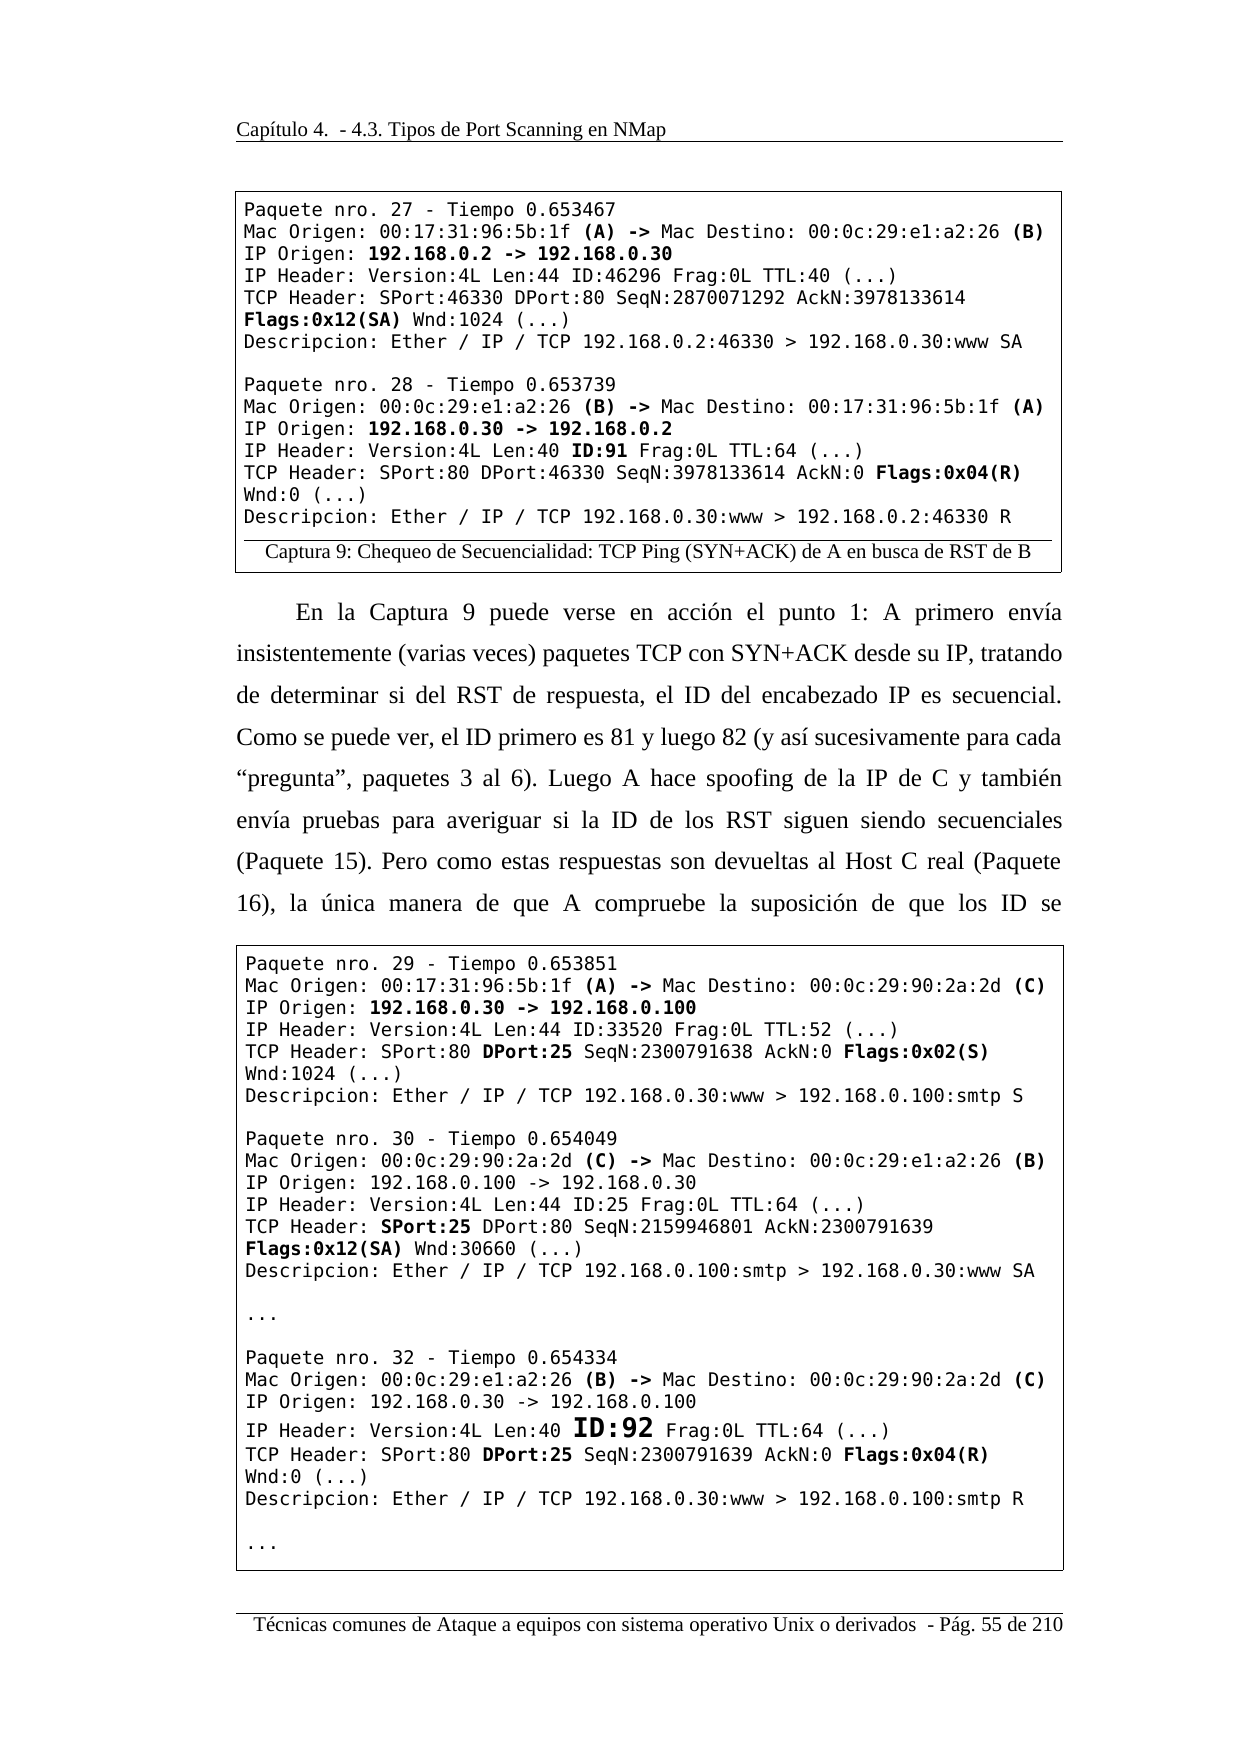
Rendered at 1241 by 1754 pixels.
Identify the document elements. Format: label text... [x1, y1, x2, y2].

text Paquete nro. 32 - Tiempo 0.654334 [245, 1347, 1054, 1369]
text IP Header: Version:4L Len:40 ID:91 Frag:0L TTL:64 (...) [244, 440, 1052, 462]
text IP Header: Version:4L Len:44 ID:46296 Frag:0L TTL:40 (...) [244, 265, 1052, 287]
text Descripcion: Ether / IP / TCP 192.168.0.2:46330 > 192.168.0.30:www SA [244, 331, 1052, 353]
text Paquete nro. 30 - Tiempo 0.654049 [245, 1128, 1054, 1150]
text [237, 946, 1063, 1570]
text IP Header: Version:4L Len:44 ID:25 Frag:0L TTL:64 (...) [245, 1194, 1054, 1216]
text IP Origen: 192.168.0.30 -> 192.168.0.2 [244, 418, 1052, 440]
text Captura 9: Chequeo de Secuencialidad: TCP Ping (SYN+ACK) de A en busca de RST de B [244, 541, 1052, 563]
text Descripcion: Ether / IP / TCP 192.168.0.100:smtp > 192.168.0.30:www SA [245, 1260, 1054, 1282]
text IP Origen: 192.168.0.30 -> 192.168.0.100 [245, 1391, 1054, 1413]
text Mac Origen: 00:17:31:96:5b:1f (A) -> Mac Destino: 00:0c:29:90:2a:2d (C) [245, 975, 1054, 997]
text Mac Origen: 00:0c:29:90:2a:2d (C) -> Mac Destino: 00:0c:29:e1:a2:26 (B) [245, 1150, 1054, 1172]
text ... [245, 1303, 1054, 1325]
text Mac Origen: 00:17:31:96:5b:1f (A) -> Mac Destino: 00:0c:29:e1:a2:26 (B) [244, 221, 1052, 243]
text IP Header: Version:4L Len:44 ID:33520 Frag:0L TTL:52 (...) [245, 1019, 1054, 1041]
text ... [245, 1532, 1054, 1554]
text TCP Header: SPort:25 DPort:80 SeqN:2159946801 AckN:2300791639 Flags:0x12(SA) Wnd:30660 (...) [245, 1216, 1054, 1260]
text IP Origen: 192.168.0.30 -> 192.168.0.100 [245, 997, 1054, 1019]
text Mac Origen: 00:0c:29:e1:a2:26 (B) -> Mac Destino: 00:0c:29:90:2a:2d (C) [245, 1369, 1054, 1391]
text TCP Header: SPort:80 DPort:25 SeqN:2300791638 AckN:0 Flags:0x02(S) Wnd:1024 (...) [245, 1041, 1054, 1085]
text TCP Header: SPort:80 DPort:25 SeqN:2300791639 AckN:0 Flags:0x04(R) Wnd:0 (...) [245, 1444, 1054, 1488]
text Descripcion: Ether / IP / TCP 192.168.0.30:www > 192.168.0.100:smtp R [245, 1488, 1054, 1510]
text TCP Header: SPort:46330 DPort:80 SeqN:2870071292 AckN:3978133614 Flags:0x12(SA) Wnd:1024 (...) [244, 287, 1052, 331]
text IP Origen: 192.168.0.100 -> 192.168.0.30 [245, 1172, 1054, 1194]
text Paquete nro. 29 - Tiempo 0.653851 [245, 953, 1054, 975]
text Paquete nro. 27 - Tiempo 0.653467 [244, 199, 1052, 221]
text IP Origen: 192.168.0.2 -> 192.168.0.30 [244, 243, 1052, 265]
text Mac Origen: 00:0c:29:e1:a2:26 (B) -> Mac Destino: 00:17:31:96:5b:1f (A) [244, 396, 1052, 418]
text En la Captura 9 puede verse en acción el punto 1: A primero envía insistentemente (varias veces) paquetes TCP con SYN+ACK desde su IP, tratando de determinar si del RST de respuesta, el ID del encabezado IP es secuencial. Como se puede ver, el ID primero es 81 y luego 82 (y así sucesivamente para cada “pregunta”, paquetes 3 al 6). Luego A hace spoofing de la IP de C y también envía pruebas para averiguar si la ID de los RST siguen siendo secuenciales (Paquete 15). Pero como estas respuestas son devueltas al Host C real (Paquete 16), la única manera de que A compruebe la suposición de que los ID se [236, 171, 1063, 917]
text Descripcion: Ether / IP / TCP 192.168.0.30:www > 192.168.0.100:smtp S [245, 1085, 1054, 1107]
text TCP Header: SPort:80 DPort:46330 SeqN:3978133614 AckN:0 Flags:0x04(R) Wnd:0 (...) [244, 462, 1052, 506]
text Descripcion: Ether / IP / TCP 192.168.0.30:www > 192.168.0.2:46330 R [244, 506, 1052, 528]
text IP Header: Version:4L Len:40 ID:92 Frag:0L TTL:64 (...) [245, 1413, 1054, 1444]
text Paquete nro. 28 - Tiempo 0.653739 [244, 374, 1052, 396]
